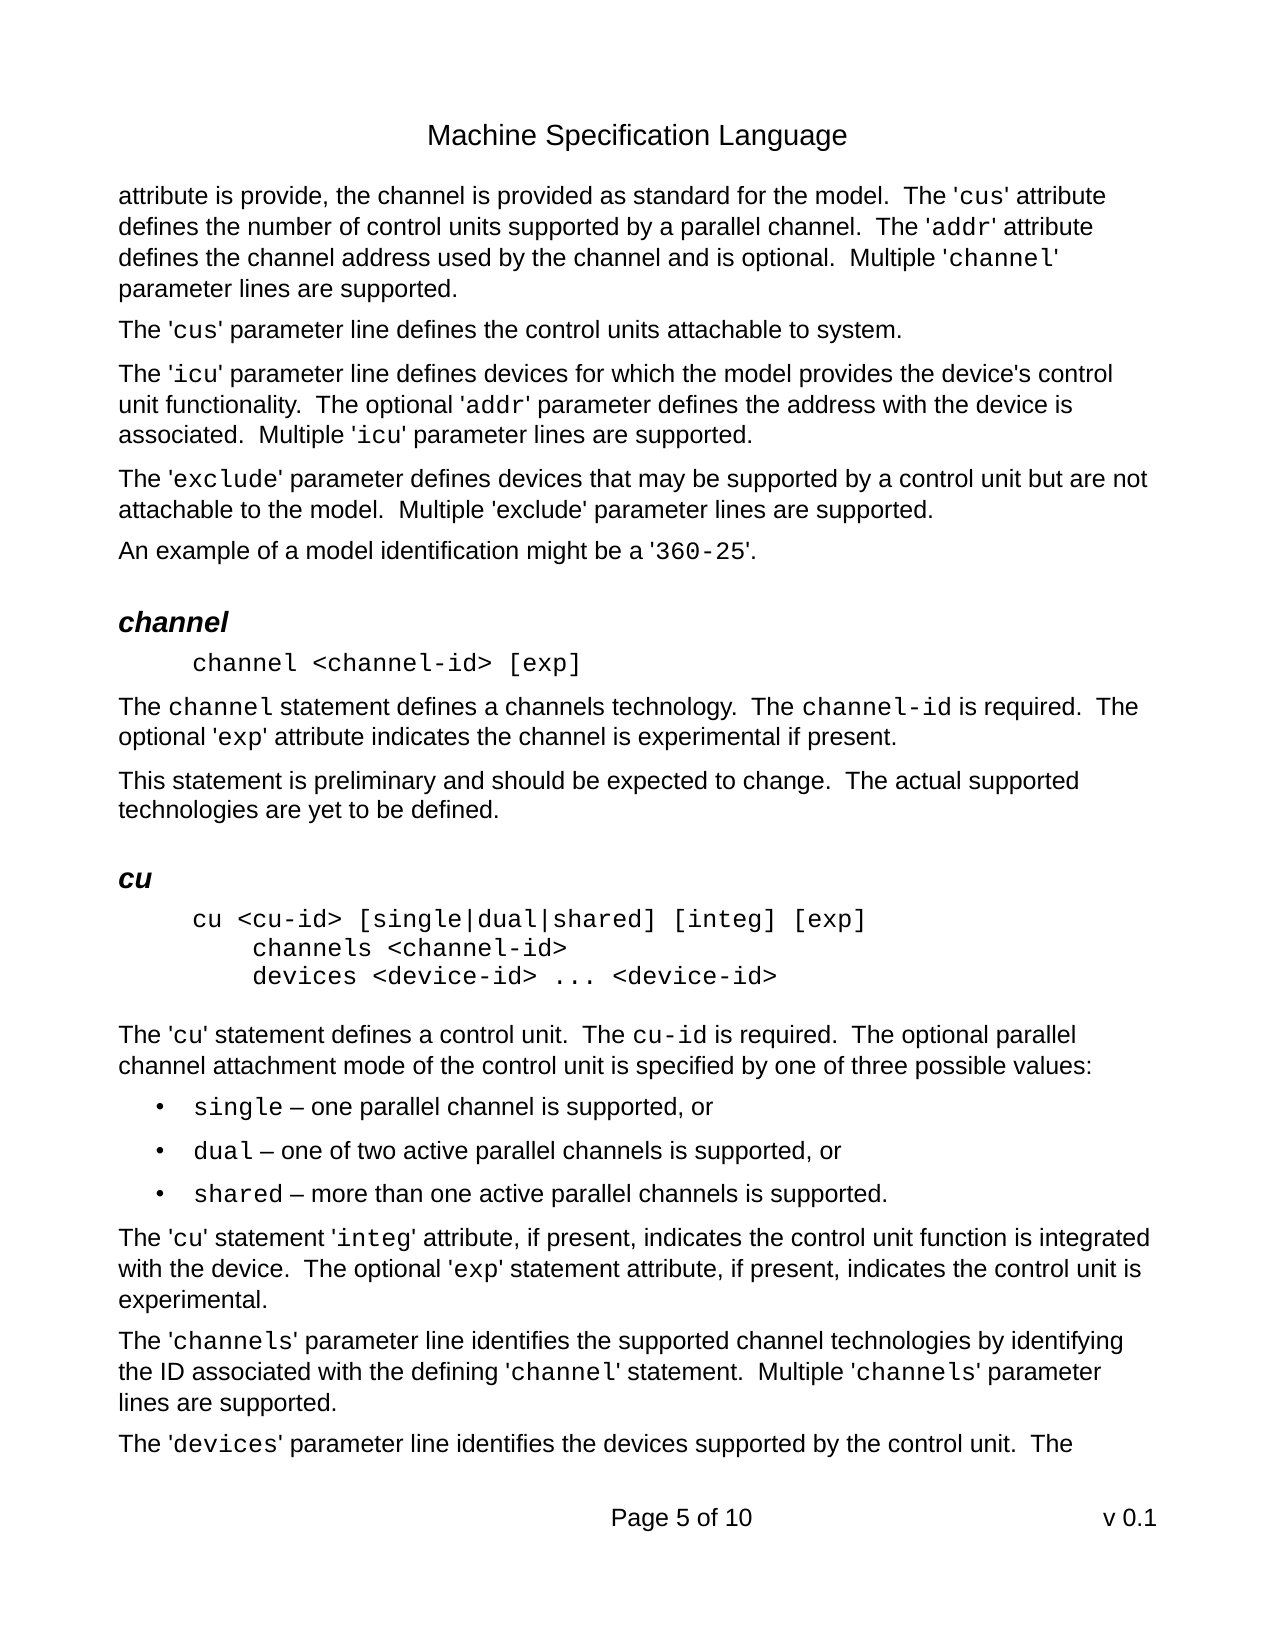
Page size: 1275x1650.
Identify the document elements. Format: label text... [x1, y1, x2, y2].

text The 'devices' parameter line identifies the devices supported by the control unit. The [118, 1429, 1157, 1460]
text The 'cus' parameter line defines the control units attachable to system. [118, 315, 1157, 346]
text cu <cu-id> [single|dual|shared] [integ] [exp] [192, 907, 1157, 935]
subtitle channel [118, 604, 1157, 638]
text channel <channel-id> [exp] [192, 651, 1157, 679]
text The 'exclude' parameter defines devices that may be supported by a control unit but are not attachable to the model. Multiple 'exclude' parameter lines are supported. [118, 464, 1157, 524]
text The 'cu' statement defines a control unit. The cu-id is required. The optional parallel channel attachment mode of the control unit is specified by one of three possible values: [118, 1020, 1157, 1080]
list single – one parallel channel is supported, or [156, 1092, 1157, 1123]
text devices <device-id> ... <device-id> [192, 963, 1157, 992]
text The 'channels' parameter line identifies the supported channel technologies by identifying the ID associated with the defining 'channel' statement. Multiple 'channels' parameter lines are supported. [118, 1326, 1157, 1416]
text The 'icu' parameter line defines devices for which the model provides the device's control unit functionality. The optional 'addr' parameter defines the address with the device is associated. Multiple 'icu' parameter lines are supported. [118, 359, 1157, 451]
list shared – more than one active parallel channels is supported. [156, 1179, 1157, 1210]
text An example of a model identification might be a '360-25'. [118, 536, 1157, 567]
text channels <channel-id> [192, 935, 1157, 963]
text The 'cu' statement 'integ' attribute, if present, indicates the control unit function is integrated with the device. The optional 'exp' statement attribute, if present, indicates the control unit is experimental. [118, 1223, 1157, 1313]
subtitle cu [118, 861, 1157, 894]
list dual – one of two active parallel channels is supported, or [156, 1136, 1157, 1167]
text attribute is provide, the channel is provided as standard for the model. The 'cus' attribute defines the number of control units supported by a parallel channel. The 'addr' attribute defines the channel address used by the channel and is optional. Multiple 'channel' parameter lines are supported. [118, 181, 1157, 303]
text This statement is preliminary and should be expected to change. The actual supported technologies are yet to be defined. [118, 766, 1157, 823]
text The channel statement defines a channels technology. The channel-id is required. The optional 'exp' attribute indicates the channel is experimental if present. [118, 691, 1157, 753]
